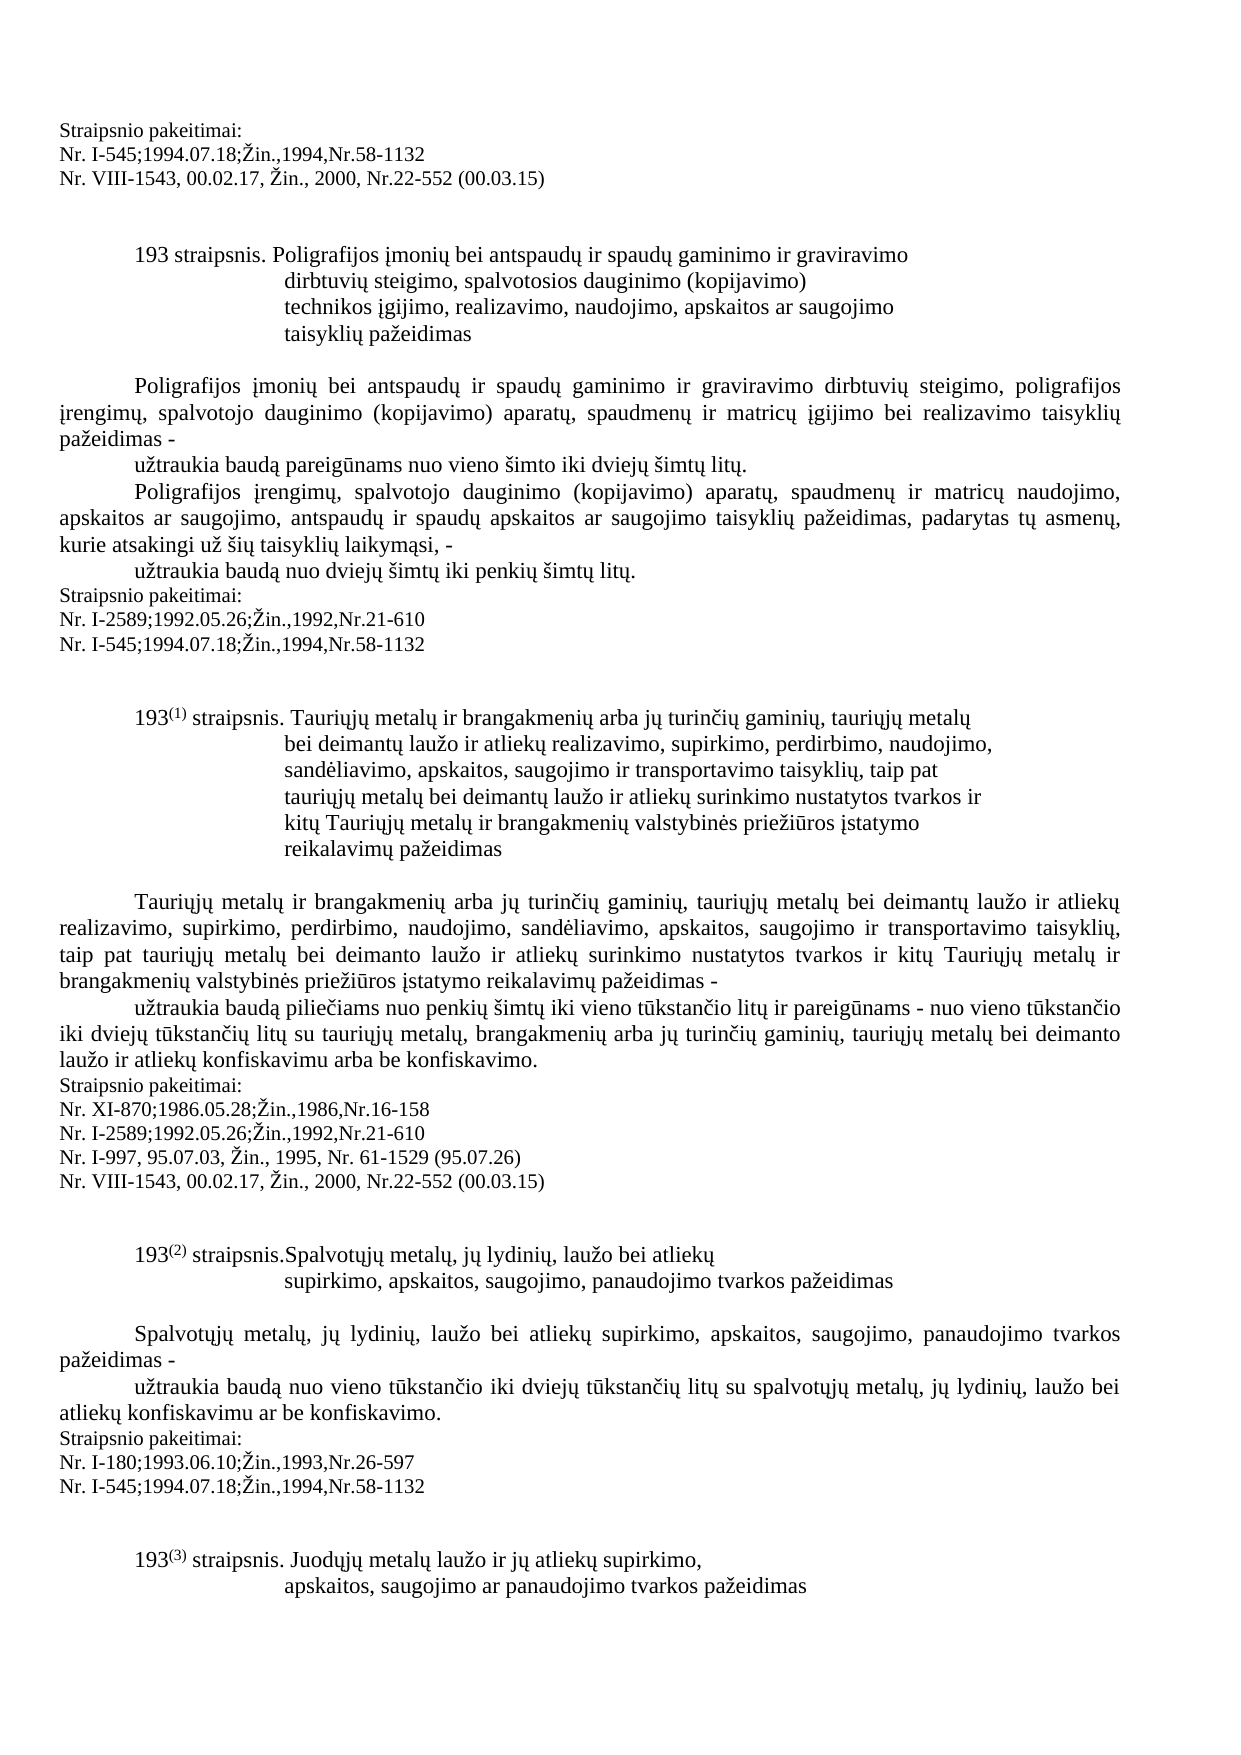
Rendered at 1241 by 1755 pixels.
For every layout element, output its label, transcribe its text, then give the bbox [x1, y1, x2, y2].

text užtraukia baudą piliečiams nuo penkių šimtų iki vieno tūkstančio litų ir pareigūnams - nuo vieno tūkstančio iki dviejų tūkstančių litų su tauriųjų metalų, brangakmenių arba jų turinčių gaminių, tauriųjų metalų bei deimanto laužo ir atliekų konfiskavimu arba be konfiskavimo. [59, 993, 1122, 1073]
text bei deimantų laužo ir atliekų realizavimo, supirkimo, perdirbimo, naudojimo, [284, 730, 1122, 756]
text Nr. XI-870;1986.05.28;Žin.,1986,Nr.16-158 [59, 1097, 1122, 1121]
text apskaitos, saugojimo ar panaudojimo tvarkos pažeidimas [59, 1572, 1122, 1598]
text 193(1) straipsnis. Tauriųjų metalų ir brangakmenių arba jų turinčių gaminių, tauriųjų metalų [134, 704, 1122, 730]
text dirbtuvių steigimo, spalvotosios dauginimo (kopijavimo) [209, 267, 1122, 293]
text taisyklių pažeidimas [209, 320, 1122, 346]
text Nr. I-997, 95.07.03, Žin., 1995, Nr. 61-1529 (95.07.26) [59, 1145, 1122, 1169]
text Straipsnio pakeitimai: [59, 118, 1122, 142]
text Nr. VIII-1543, 00.02.17, Žin., 2000, Nr.22-552 (00.03.15) [59, 166, 1122, 190]
text 193 straipsnis. Poligrafijos įmonių bei antspaudų ir spaudų gaminimo ir graviravimo [59, 241, 1122, 267]
text Spalvotųjų metalų, jų lydinių, laužo bei atliekų supirkimo, apskaitos, saugojimo, panaudojimo tvarkos pažeidimas - [59, 1320, 1122, 1373]
text supirkimo, apskaitos, saugojimo, panaudojimo tvarkos pažeidimas [59, 1267, 1122, 1294]
text Nr. I-545;1994.07.18;Žin.,1994,Nr.58-1132 [59, 142, 1122, 166]
text Poligrafijos įmonių bei antspaudų ir spaudų gaminimo ir graviravimo dirbtuvių steigimo, poligrafijos įrengimų, spalvotojo dauginimo (kopijavimo) aparatų, spaudmenų ir matricų įgijimo bei realizavimo taisyklių pažeidimas - [59, 372, 1122, 452]
text Tauriųjų metalų ir brangakmenių arba jų turinčių gaminių, tauriųjų metalų bei deimantų laužo ir atliekų realizavimo, supirkimo, perdirbimo, naudojimo, sandėliavimo, apskaitos, saugojimo ir transportavimo taisyklių, taip pat tauriųjų metalų bei deimanto laužo ir atliekų surinkimo nustatytos tvarkos ir kitų Tauriųjų metalų ir brangakmenių valstybinės priežiūros įstatymo reikalavimų pažeidimas - [59, 888, 1122, 993]
text 193(3) straipsnis. Juodųjų metalų laužo ir jų atliekų supirkimo, [59, 1546, 1122, 1572]
text kitų Tauriųjų metalų ir brangakmenių valstybinės priežiūros įstatymo [284, 809, 1122, 835]
text Nr. I-2589;1992.05.26;Žin.,1992,Nr.21-610 [59, 607, 1122, 631]
text reikalavimų pažeidimas [284, 835, 1122, 862]
text sandėliavimo, apskaitos, saugojimo ir transportavimo taisyklių, taip pat [284, 756, 1122, 783]
text Nr. I-180;1993.06.10;Žin.,1993,Nr.26-597 [59, 1449, 1122, 1474]
text Straipsnio pakeitimai: [59, 1426, 1122, 1449]
text užtraukia baudą pareigūnams nuo vieno šimto iki dviejų šimtų litų. [59, 452, 1122, 478]
text Nr. I-545;1994.07.18;Žin.,1994,Nr.58-1132 [59, 1474, 1122, 1498]
text 193(2) straipsnis.Spalvotųjų metalų, jų lydinių, laužo bei atliekų [59, 1241, 1122, 1267]
text užtraukia baudą nuo dviejų šimtų iki penkių šimtų litų. [59, 557, 1122, 583]
text technikos įgijimo, realizavimo, naudojimo, apskaitos ar saugojimo [209, 293, 1122, 320]
text Straipsnio pakeitimai: [59, 1073, 1122, 1097]
text Nr. I-2589;1992.05.26;Žin.,1992,Nr.21-610 [59, 1121, 1122, 1145]
text Straipsnio pakeitimai: [59, 583, 1122, 607]
text tauriųjų metalų bei deimantų laužo ir atliekų surinkimo nustatytos tvarkos ir [284, 783, 1122, 809]
text užtraukia baudą nuo vieno tūkstančio iki dviejų tūkstančių litų su spalvotųjų metalų, jų lydinių, laužo bei atliekų konfiskavimu ar be konfiskavimo. [59, 1373, 1122, 1426]
text Nr. I-545;1994.07.18;Žin.,1994,Nr.58-1132 [59, 631, 1122, 656]
text Nr. VIII-1543, 00.02.17, Žin., 2000, Nr.22-552 (00.03.15) [59, 1169, 1122, 1193]
text Poligrafijos įrengimų, spalvotojo dauginimo (kopijavimo) aparatų, spaudmenų ir matricų naudojimo, apskaitos ar saugojimo, antspaudų ir spaudų apskaitos ar saugojimo taisyklių pažeidimas, padarytas tų asmenų, kurie atsakingi už šių taisyklių laikymąsi, - [59, 478, 1122, 557]
